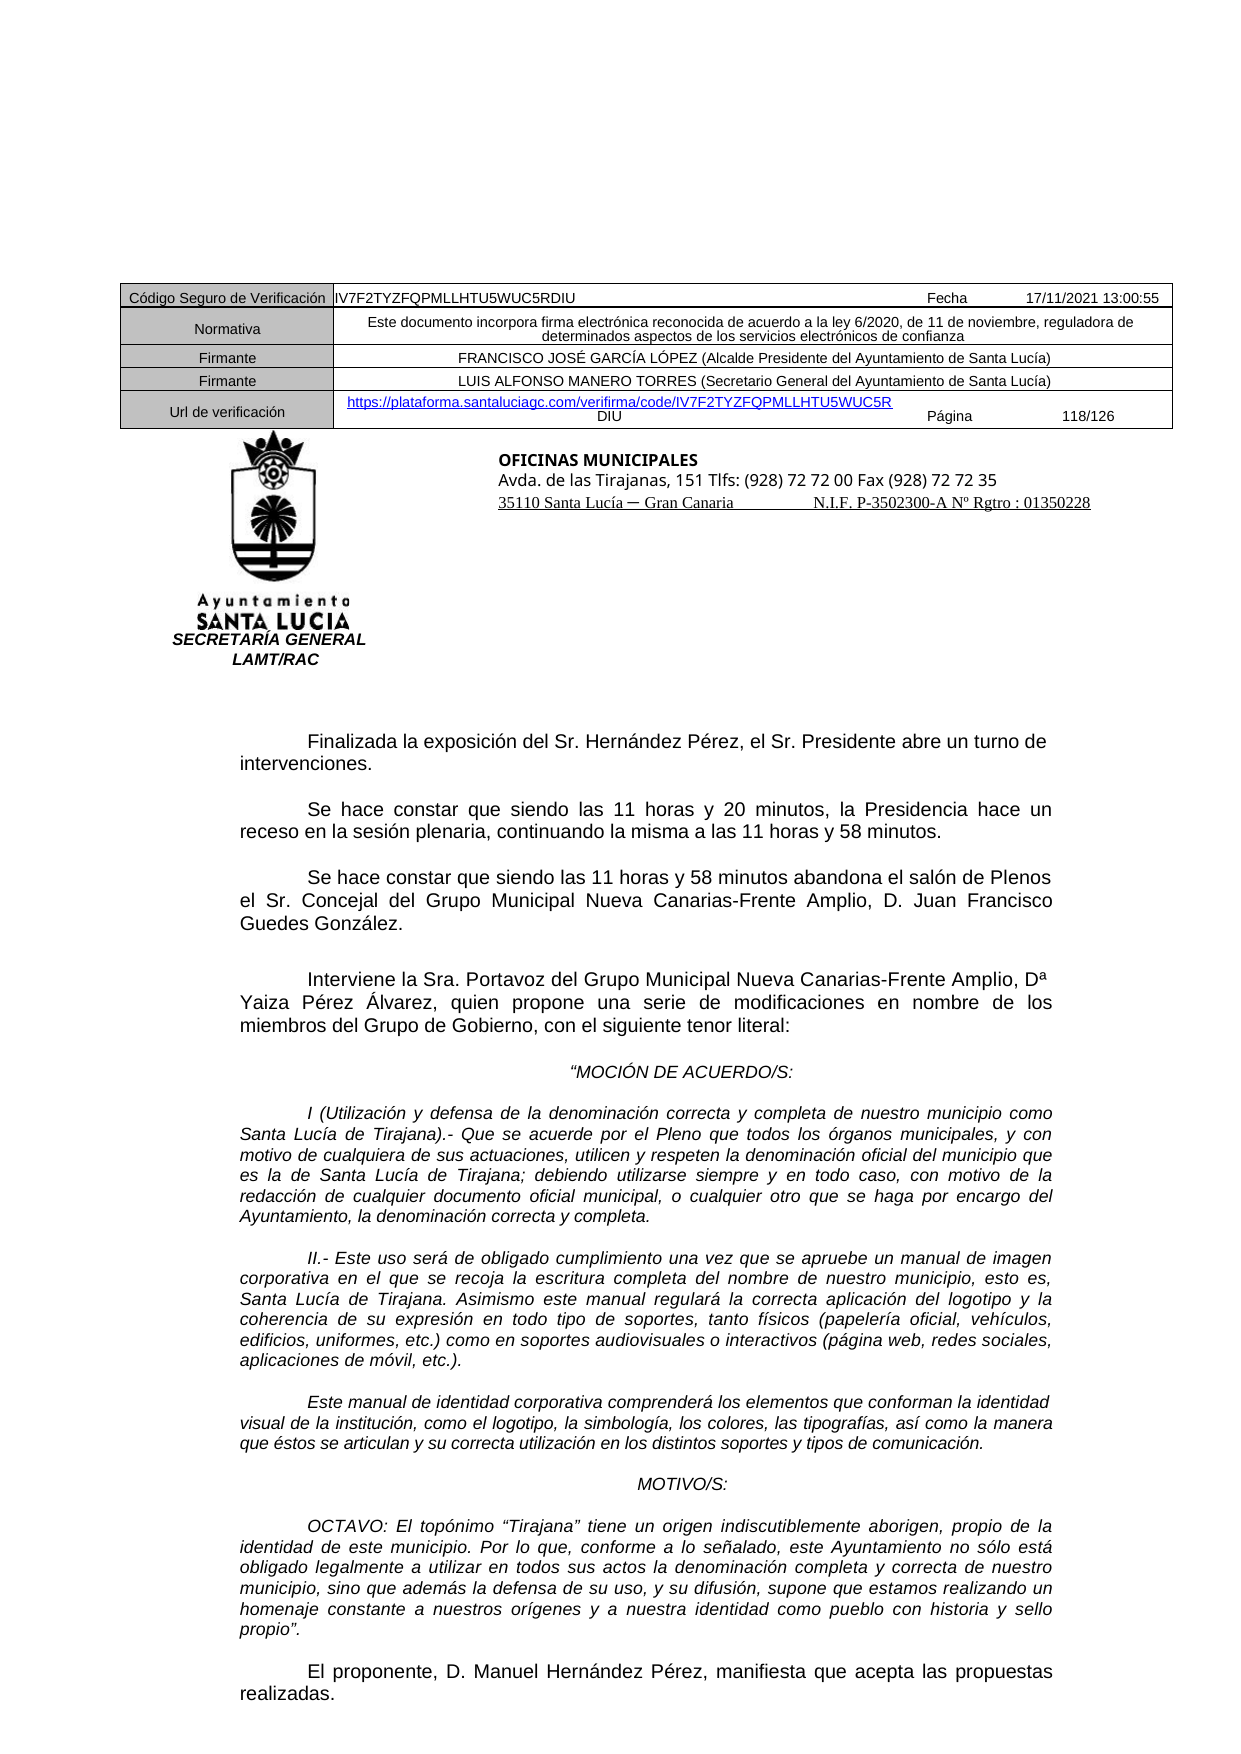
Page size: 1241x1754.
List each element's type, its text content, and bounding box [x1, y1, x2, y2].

text OCTAVO: El topónimo “Tirajana” tiene un origen indiscutiblemente aborigen, propio de la identidad de este municipio. Por lo que, conforme a lo señalado, este Ayuntamiento no sólo está obligado legalmente a utilizar en todos sus actos la denominación completa y correcta de nuestro municipio, sino que además la defensa de su uso, y su difusión, supone que estamos realizando un homenaje constante a nuestros orígenes y a nuestra identidad como pueblo con historia y sello propio”. [239, 1516, 1054, 1639]
text El proponente, D. Manuel Hernández Pérez, manifiesta que acepta las propuestas realizadas. [239, 1660, 1054, 1705]
text visual de la institución, como el logotipo, la simbología, los colores, las tipografías, así como la manera que éstos se articulan y su correcta utilización en los distintos soportes y tipos de comunicación. [239, 1412, 1054, 1454]
text II.- Este uso será de obligado cumplimiento una vez que se apruebe un manual de imagen corporativa en el que se recoja la escritura completa del nombre de nuestro municipio, esto es, Santa Lucía de Tirajana. Asimismo este manual regulará la correcta aplicación del logotipo y la coherencia de su expresión en todo tipo de soportes, tanto físicos (papelería oficial, vehículos, edificios, uniformes, etc.) como en soportes audiovisuales o interactivos (página web, redes sociales, aplicaciones de móvil, etc.). [239, 1248, 1054, 1371]
text Yaiza Pérez Álvarez, quien propone una serie de modificaciones en nombre de los miembros del Grupo de Gobierno, con el siguiente tenor literal: [239, 991, 1054, 1037]
text I (Utilización y defensa de la denominación correcta y completa de nuestro municipio como Santa Lucía de Tirajana).- Que se acuerde por el Pleno que todos los órganos municipales, y con motivo de cualquiera de sus actuaciones, utilicen y respeten la denominación oficial del municipio que es la de Santa Lucía de Tirajana; debiendo utilizarse siempre y en todo caso, con motivo de la redacción de cualquier documento oficial municipal, o cualquier otro que se haga por encargo del Ayuntamiento, la denominación correcta y completa. [239, 1103, 1054, 1227]
table_cell [371, 629, 1174, 670]
table_cell https://plataforma.santaluciagc.com/verifirma/code/IV7F2TYZFQPMLLHTU5WUC5R DIU Página 118/126 [334, 391, 1172, 428]
text Se hace constar que siendo las 11 horas y 20 minutos, la Presidencia hace un receso en la sesión plenaria, continuando la misma a las 11 horas y 58 minutos. [239, 798, 1054, 844]
text Interviene la Sra. Portavoz del Grupo Municipal Nueva Canarias-Frente Amplio, Dª [307, 969, 1174, 991]
table_cell Firmante [121, 368, 333, 390]
text MOTIVO/S: [637, 1474, 1174, 1495]
text “MOCIÓN DE ACUERDO/S: [569, 1061, 1174, 1082]
table_header IV7F2TYZFQPMLLHTU5WUC5RDIU Fecha 17/11/2021 13:00:55 [334, 284, 1172, 306]
table_cell Este documento incorpora firma electrónica reconocida de acuerdo a la ley 6/2020, de 11 de noviembre, reguladora de determinados aspectos de los servicios electrónicos de confianza [334, 308, 1172, 344]
text el Sr. Concejal del Grupo Municipal Nueva Canarias-Frente Amplio, D. Juan Francisco Guedes González. [239, 889, 1054, 934]
table_cell SECRETARÍA GENERAL LAMT/RAC [120, 629, 371, 670]
picture [197, 430, 350, 630]
text Se hace constar que siendo las 11 horas y 58 minutos abandona el salón de Plenos [307, 867, 1174, 889]
table_cell LUIS ALFONSO MANERO TORRES (Secretario General del Ayuntamiento de Santa Lucía) [334, 368, 1172, 390]
table_header [120, 429, 371, 629]
text Finalizada la exposición del Sr. Hernández Pérez, el Sr. Presidente abre un turno de intervenciones. [239, 730, 1054, 775]
text Este manual de identidad corporativa comprenderá los elementos que conforman la identidad [307, 1392, 1174, 1412]
table_cell Normativa [121, 308, 333, 344]
table_cell Firmante [121, 345, 333, 367]
table_header OFICINAS MUNICIPALES Avda. de las Tirajanas, 151 Tlfs: (928) 72 72 00 Fax (928) 72 72 35 35110 Santa Lucía – Gran Canaria N.I.F. P-3502300-A Nº Rgtro : 01350228 [371, 429, 1174, 629]
table_header Código Seguro de Verificación [121, 284, 333, 306]
table_cell Url de verificación [121, 391, 333, 428]
table_cell FRANCISCO JOSÉ GARCÍA LÓPEZ (Alcalde Presidente del Ayuntamiento de Santa Lucía) [334, 345, 1172, 367]
